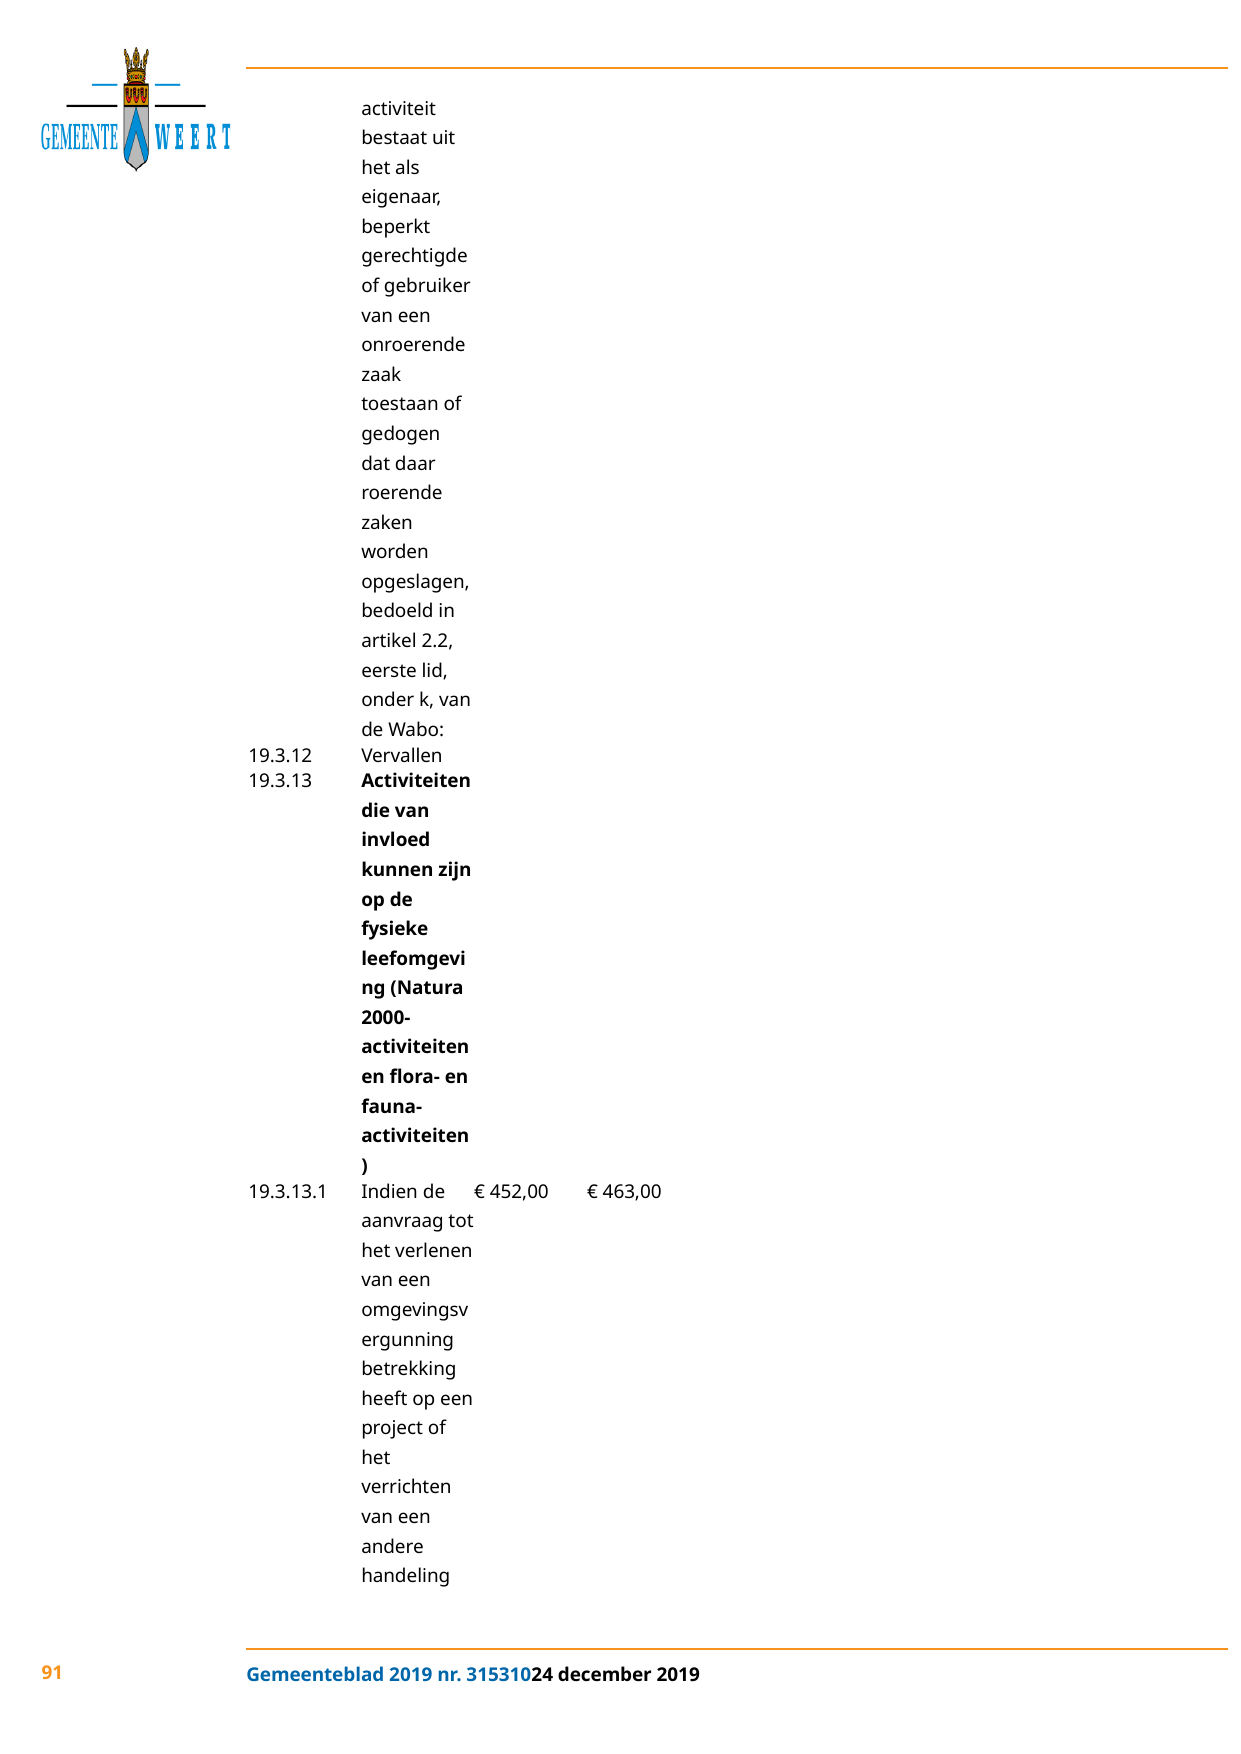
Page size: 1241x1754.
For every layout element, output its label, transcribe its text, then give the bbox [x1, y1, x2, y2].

table_cell 19.3.13 [248, 768, 361, 1178]
table_cell Vervallen [361, 742, 474, 767]
table_cell [474, 95, 587, 742]
table_cell 19.3.13.1 [248, 1178, 361, 1588]
table_cell € 452,00 [474, 1178, 587, 1588]
table_cell Activiteiten die van invloed kunnen zijn op de fysieke leefomgeving (Natura 2000-activiteiten en flora- en fauna-activiteiten) [361, 768, 474, 1178]
table_cell [587, 95, 700, 742]
table_cell [248, 95, 361, 742]
table_cell activiteit bestaat uit het als eigenaar, beperkt gerechtigde of gebruiker van een onroerende zaak toestaan of gedogen dat daar roerende zaken worden opgeslagen, bedoeld in artikel 2.2, eerste lid, onder k, van de Wabo: [361, 95, 474, 742]
picture [41, 47, 231, 172]
table_cell [474, 742, 587, 767]
table_cell [587, 742, 700, 767]
table_cell € 463,00 [587, 1178, 700, 1588]
table_cell [474, 768, 587, 1178]
table_cell 19.3.12 [248, 742, 361, 767]
table_cell Indien de aanvraag tot het verlenen van een omgevingsvergunning betrekking heeft op een project of het verrichten van een andere handeling [361, 1178, 474, 1588]
table_cell [587, 768, 700, 1178]
